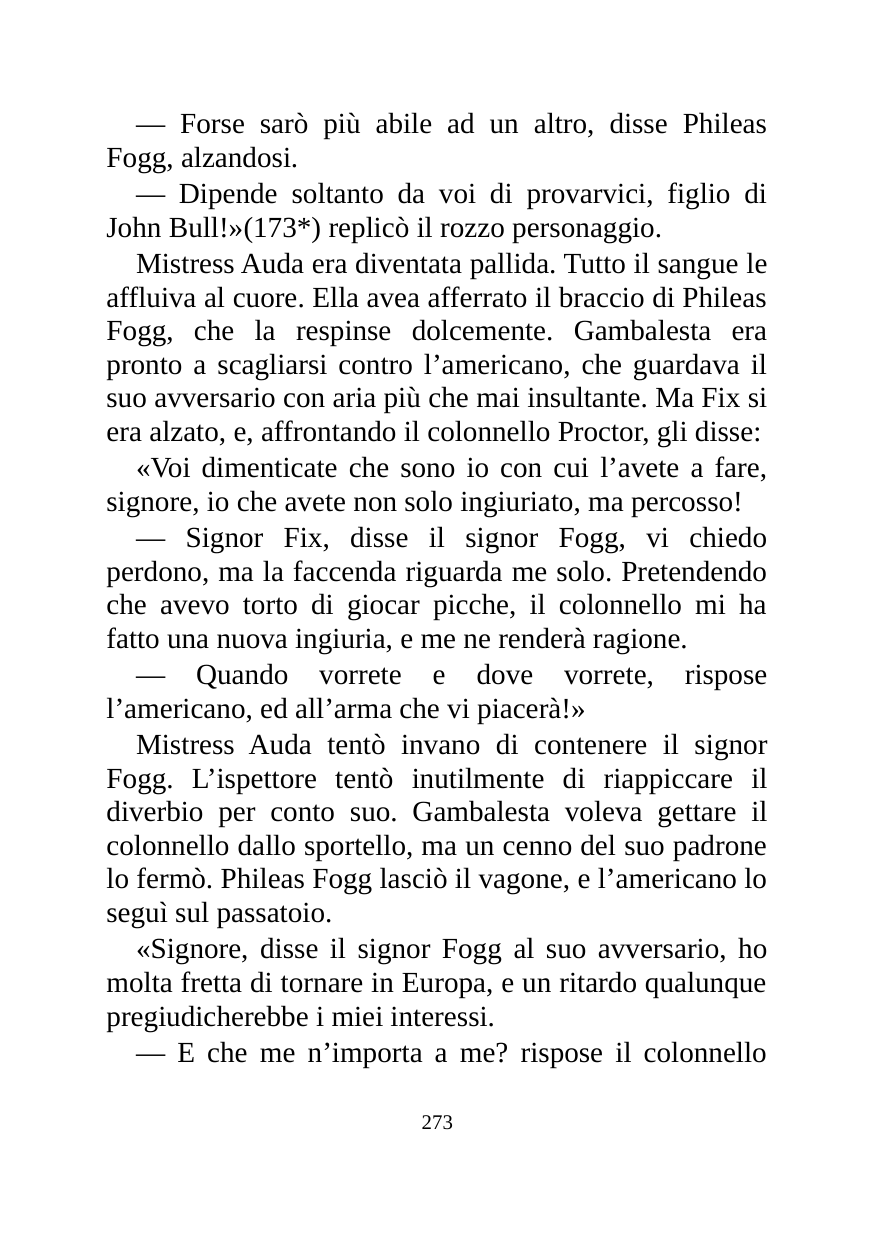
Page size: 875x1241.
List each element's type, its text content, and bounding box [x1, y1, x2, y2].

text «Voi dimenticate che sono io con cui l’avete a fare, signore, io che avete non solo ingiuriato, ma percosso! [106, 450, 768, 517]
text Mistress Auda era diventata pallida. Tutto il sangue le affluiva al cuore. Ella avea afferrato il braccio di Phileas Fogg, che la respinse dolcemente. Gambalesta era pronto a scagliarsi contro l’americano, che guardava il suo avversario con aria più che mai insultante. Ma Fix si era alzato, e, affrontando il colonnello Proctor, gli disse: [106, 246, 768, 447]
text «Signore, disse il signor Fogg al suo avversario, ho molta fretta di tornare in Europa, e un ritardo qualunque pregiudicherebbe i miei interessi. [106, 932, 768, 1032]
text — E che me n’importa a me? rispose il colonnello [106, 1035, 768, 1069]
text Mistress Auda tentò invano di contenere il signor Fogg. L’ispettore tentò inutilmente di riappiccare il diverbio per conto suo. Gambalesta voleva gettare il colonnello dallo sportello, ma un cenno del suo padrone lo fermò. Phileas Fogg lasciò il vagone, e l’americano lo seguì sul passatoio. [106, 727, 768, 929]
text — Dipende soltanto da voi di provarvici, figlio di John Bull!»(173*) replicò il rozzo personaggio. [106, 176, 768, 243]
text — Signor Fix, disse il signor Fogg, vi chiedo perdono, ma la faccenda riguarda me solo. Pretendendo che avevo torto di giocar picche, il colonnello mi ha fatto una nuova ingiuria, e me ne renderà ragione. [106, 520, 768, 654]
text — Quando vorrete e dove vorrete, rispose l’americano, ed all’arma che vi piacerà!» [106, 657, 768, 724]
text — Forse sarò più abile ad un altro, disse Phileas Fogg, alzandosi. [106, 106, 768, 173]
